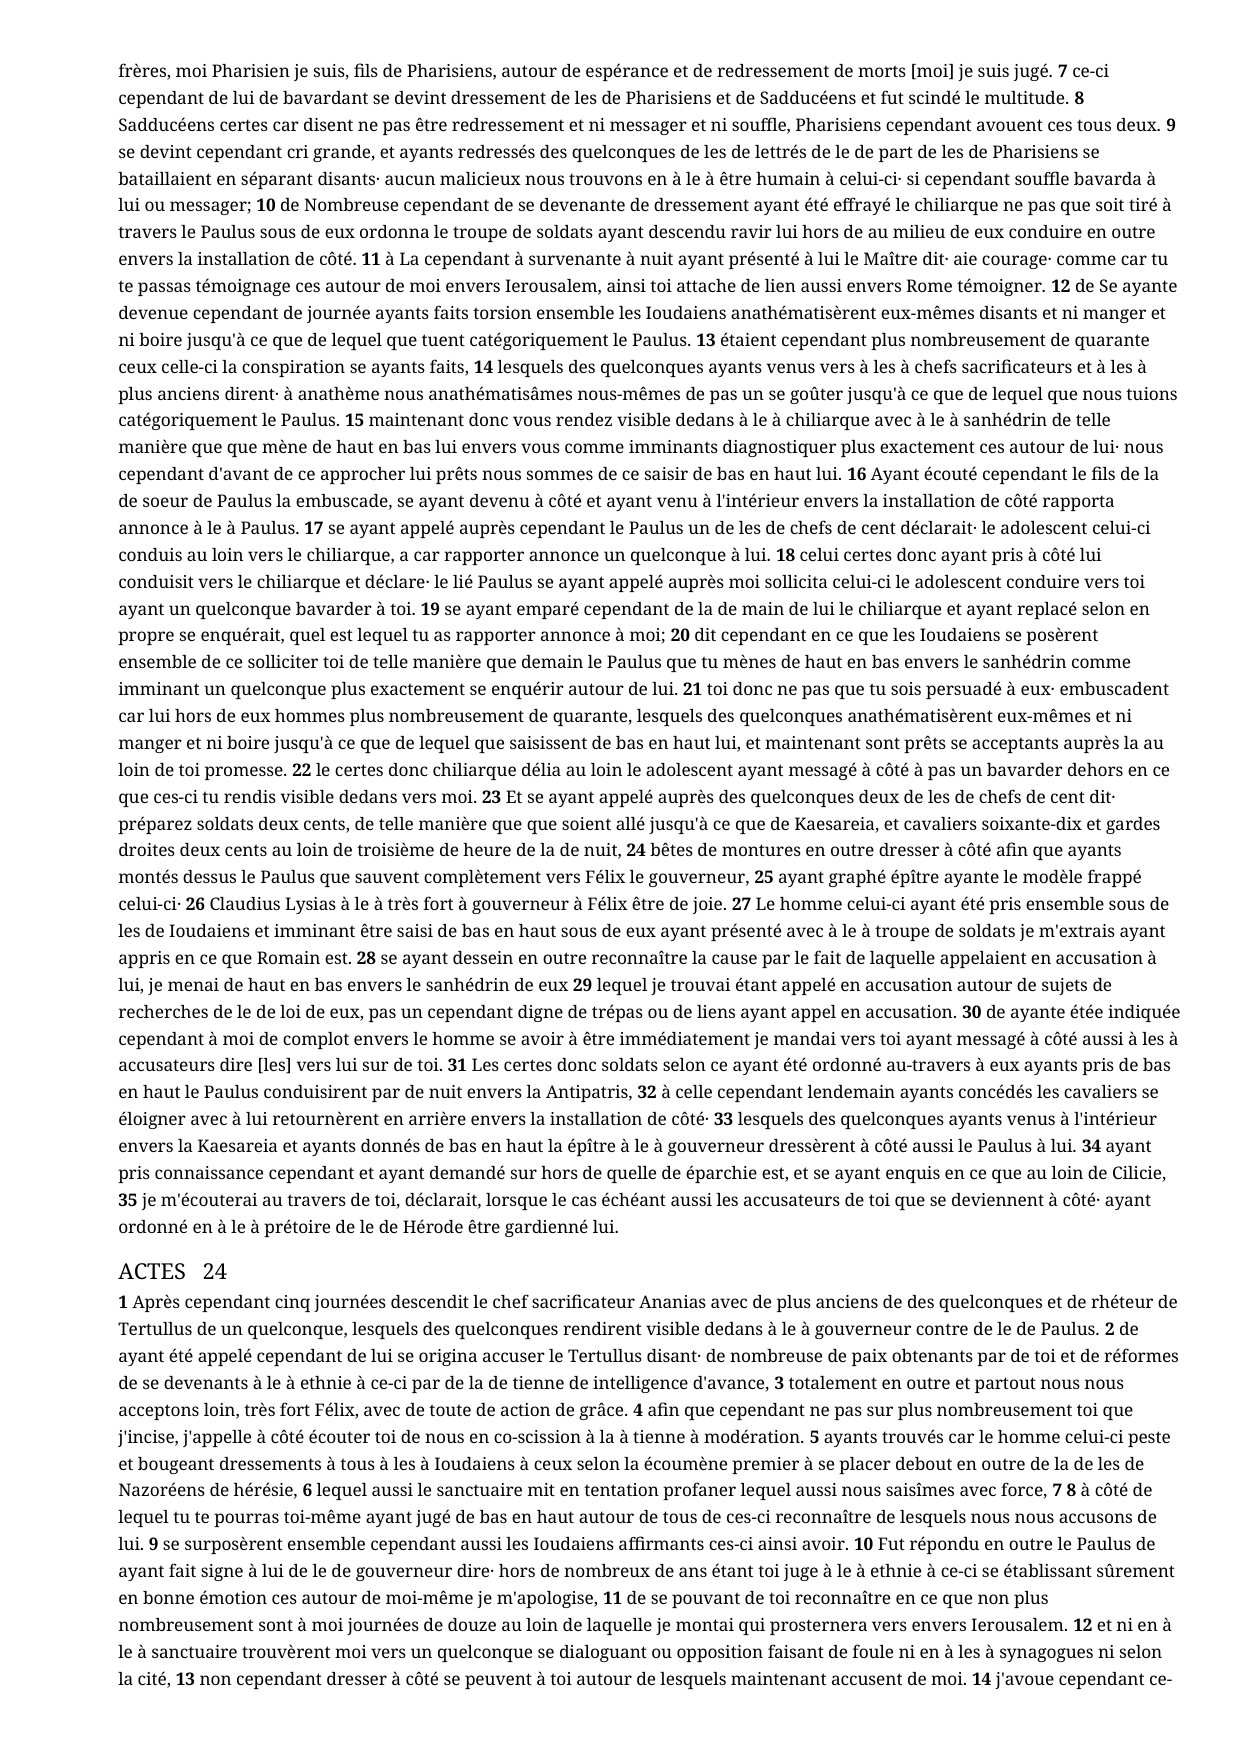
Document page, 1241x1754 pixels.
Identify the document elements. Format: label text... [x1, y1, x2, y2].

text frères, moi Pharisien je suis, fils de Pharisiens, autour de espérance et de redressement de morts [moi] je suis jugé. 7 ce-ci cependant de lui de bavardant se devint dressement de les de Pharisiens et de Sadducéens et fut scindé le multitude. 8 Sadducéens certes car disent ne pas être redressement et ni messager et ni souffle, Pharisiens cependant avouent ces tous deux. 9 se devint cependant cri grande, et ayants redressés des quelconques de les de lettrés de le de part de les de Pharisiens se bataillaient en séparant disants· aucun malicieux nous trouvons en à le à être humain à celui-ci· si cependant souffle bavarda à lui ou messager; 10 de Nombreuse cependant de se devenante de dressement ayant été effrayé le chiliarque ne pas que soit tiré à travers le Paulus sous de eux ordonna le troupe de soldats ayant descendu ravir lui hors de au milieu de eux conduire en outre envers la installation de côté. 11 à La cependant à survenante à nuit ayant présenté à lui le Maître dit· aie courage· comme car tu te passas témoignage ces autour de moi envers Ierousalem, ainsi toi attache de lien aussi envers Rome témoigner. 12 de Se ayante devenue cependant de journée ayants faits torsion ensemble les Ioudaiens anathématisèrent eux-mêmes disants et ni manger et ni boire jusqu'à ce que de lequel que tuent catégoriquement le Paulus. 13 étaient cependant plus nombreusement de quarante ceux celle-ci la conspiration se ayants faits, 14 lesquels des quelconques ayants venus vers à les à chefs sacrificateurs et à les à plus anciens dirent· à anathème nous anathématisâmes nous-mêmes de pas un se goûter jusqu'à ce que de lequel que nous tuions catégoriquement le Paulus. 15 maintenant donc vous rendez visible dedans à le à chiliarque avec à le à sanhédrin de telle manière que que mène de haut en bas lui envers vous comme imminants diagnostiquer plus exactement ces autour de lui· nous cependant d'avant de ce approcher lui prêts nous sommes de ce saisir de bas en haut lui. 16 Ayant écouté cependant le fils de la de soeur de Paulus la embuscade, se ayant devenu à côté et ayant venu à l'intérieur envers la installation de côté rapporta annonce à le à Paulus. 17 se ayant appelé auprès cependant le Paulus un de les de chefs de cent déclarait· le adolescent celui-ci conduis au loin vers le chiliarque, a car rapporter annonce un quelconque à lui. 18 celui certes donc ayant pris à côté lui conduisit vers le chiliarque et déclare· le lié Paulus se ayant appelé auprès moi sollicita celui-ci le adolescent conduire vers toi ayant un quelconque bavarder à toi. 19 se ayant emparé cependant de la de main de lui le chiliarque et ayant replacé selon en propre se enquérait, quel est lequel tu as rapporter annonce à moi; 20 dit cependant en ce que les Ioudaiens se posèrent ensemble de ce solliciter toi de telle manière que demain le Paulus que tu mènes de haut en bas envers le sanhédrin comme imminant un quelconque plus exactement se enquérir autour de lui. 21 toi donc ne pas que tu sois persuadé à eux· embuscadent car lui hors de eux hommes plus nombreusement de quarante, lesquels des quelconques anathématisèrent eux-mêmes et ni manger et ni boire jusqu'à ce que de lequel que saisissent de bas en haut lui, et maintenant sont prêts se acceptants auprès la au loin de toi promesse. 22 le certes donc chiliarque délia au loin le adolescent ayant messagé à côté à pas un bavarder dehors en ce que ces-ci tu rendis visible dedans vers moi. 23 Et se ayant appelé auprès des quelconques deux de les de chefs de cent dit· préparez soldats deux cents, de telle manière que que soient allé jusqu'à ce que de Kaesareia, et cavaliers soixante-dix et gardes droites deux cents au loin de troisième de heure de la de nuit, 24 bêtes de montures en outre dresser à côté afin que ayants montés dessus le Paulus que sauvent complètement vers Félix le gouverneur, 25 ayant graphé épître ayante le modèle frappé celui-ci· 26 Claudius Lysias à le à très fort à gouverneur à Félix être de joie. 27 Le homme celui-ci ayant été pris ensemble sous de les de Ioudaiens et imminant être saisi de bas en haut sous de eux ayant présenté avec à le à troupe de soldats je m'extrais ayant appris en ce que Romain est. 28 se ayant dessein en outre reconnaître la cause par le fait de laquelle appelaient en accusation à lui, je menai de haut en bas envers le sanhédrin de eux 29 lequel je trouvai étant appelé en accusation autour de sujets de recherches de le de loi de eux, pas un cependant digne de trépas ou de liens ayant appel en accusation. 30 de ayante étée indiquée cependant à moi de complot envers le homme se avoir à être immédiatement je mandai vers toi ayant messagé à côté aussi à les à accusateurs dire [les] vers lui sur de toi. 31 Les certes donc soldats selon ce ayant été ordonné au-travers à eux ayants pris de bas en haut le Paulus conduisirent par de nuit envers la Antipatris, 32 à celle cependant lendemain ayants concédés les cavaliers se éloigner avec à lui retournèrent en arrière envers la installation de côté· 33 lesquels des quelconques ayants venus à l'intérieur envers la Kaesareia et ayants donnés de bas en haut la épître à le à gouverneur dressèrent à côté aussi le Paulus à lui. 34 ayant pris connaissance cependant et ayant demandé sur hors de quelle de éparchie est, et se ayant enquis en ce que au loin de Cilicie, 35 je m'écouterai au travers de toi, déclarait, lorsque le cas échéant aussi les accusateurs de toi que se deviennent à côté· ayant ordonné en à le à prétoire de le de Hérode être gardienné lui. [118, 59, 1181, 1238]
text ACTES 24 [118, 1256, 1181, 1286]
text 1 Après cependant cinq journées descendit le chef sacrificateur Ananias avec de plus anciens de des quelconques et de rhéteur de Tertullus de un quelconque, lesquels des quelconques rendirent visible dedans à le à gouverneur contre de le de Paulus. 2 de ayant été appelé cependant de lui se origina accuser le Tertullus disant· de nombreuse de paix obtenants par de toi et de réformes de se devenants à le à ethnie à ce-ci par de la de tienne de intelligence d'avance, 3 totalement en outre et partout nous nous acceptons loin, très fort Félix, avec de toute de action de grâce. 4 afin que cependant ne pas sur plus nombreusement toi que j'incise, j'appelle à côté écouter toi de nous en co-scission à la à tienne à modération. 5 ayants trouvés car le homme celui-ci peste et bougeant dressements à tous à les à Ioudaiens à ceux selon la écoumène premier à se placer debout en outre de la de les de Nazoréens de hérésie, 6 lequel aussi le sanctuaire mit en tentation profaner lequel aussi nous saisîmes avec force, 7 8 à côté de lequel tu te pourras toi-même ayant jugé de bas en haut autour de tous de ces-ci reconnaître de lesquels nous nous accusons de lui. 9 se surposèrent ensemble cependant aussi les Ioudaiens affirmants ces-ci ainsi avoir. 10 Fut répondu en outre le Paulus de ayant fait signe à lui de le de gouverneur dire· hors de nombreux de ans étant toi juge à le à ethnie à ce-ci se établissant sûrement en bonne émotion ces autour de moi-même je m'apologise, 11 de se pouvant de toi reconnaître en ce que non plus nombreusement sont à moi journées de douze au loin de laquelle je montai qui prosternera vers envers Ierousalem. 12 et ni en à le à sanctuaire trouvèrent moi vers un quelconque se dialoguant ou opposition faisant de foule ni en à les à synagogues ni selon la cité, 13 non cependant dresser à côté se peuvent à toi autour de lesquels maintenant accusent de moi. 14 j'avoue cependant ce- [118, 1290, 1181, 1690]
